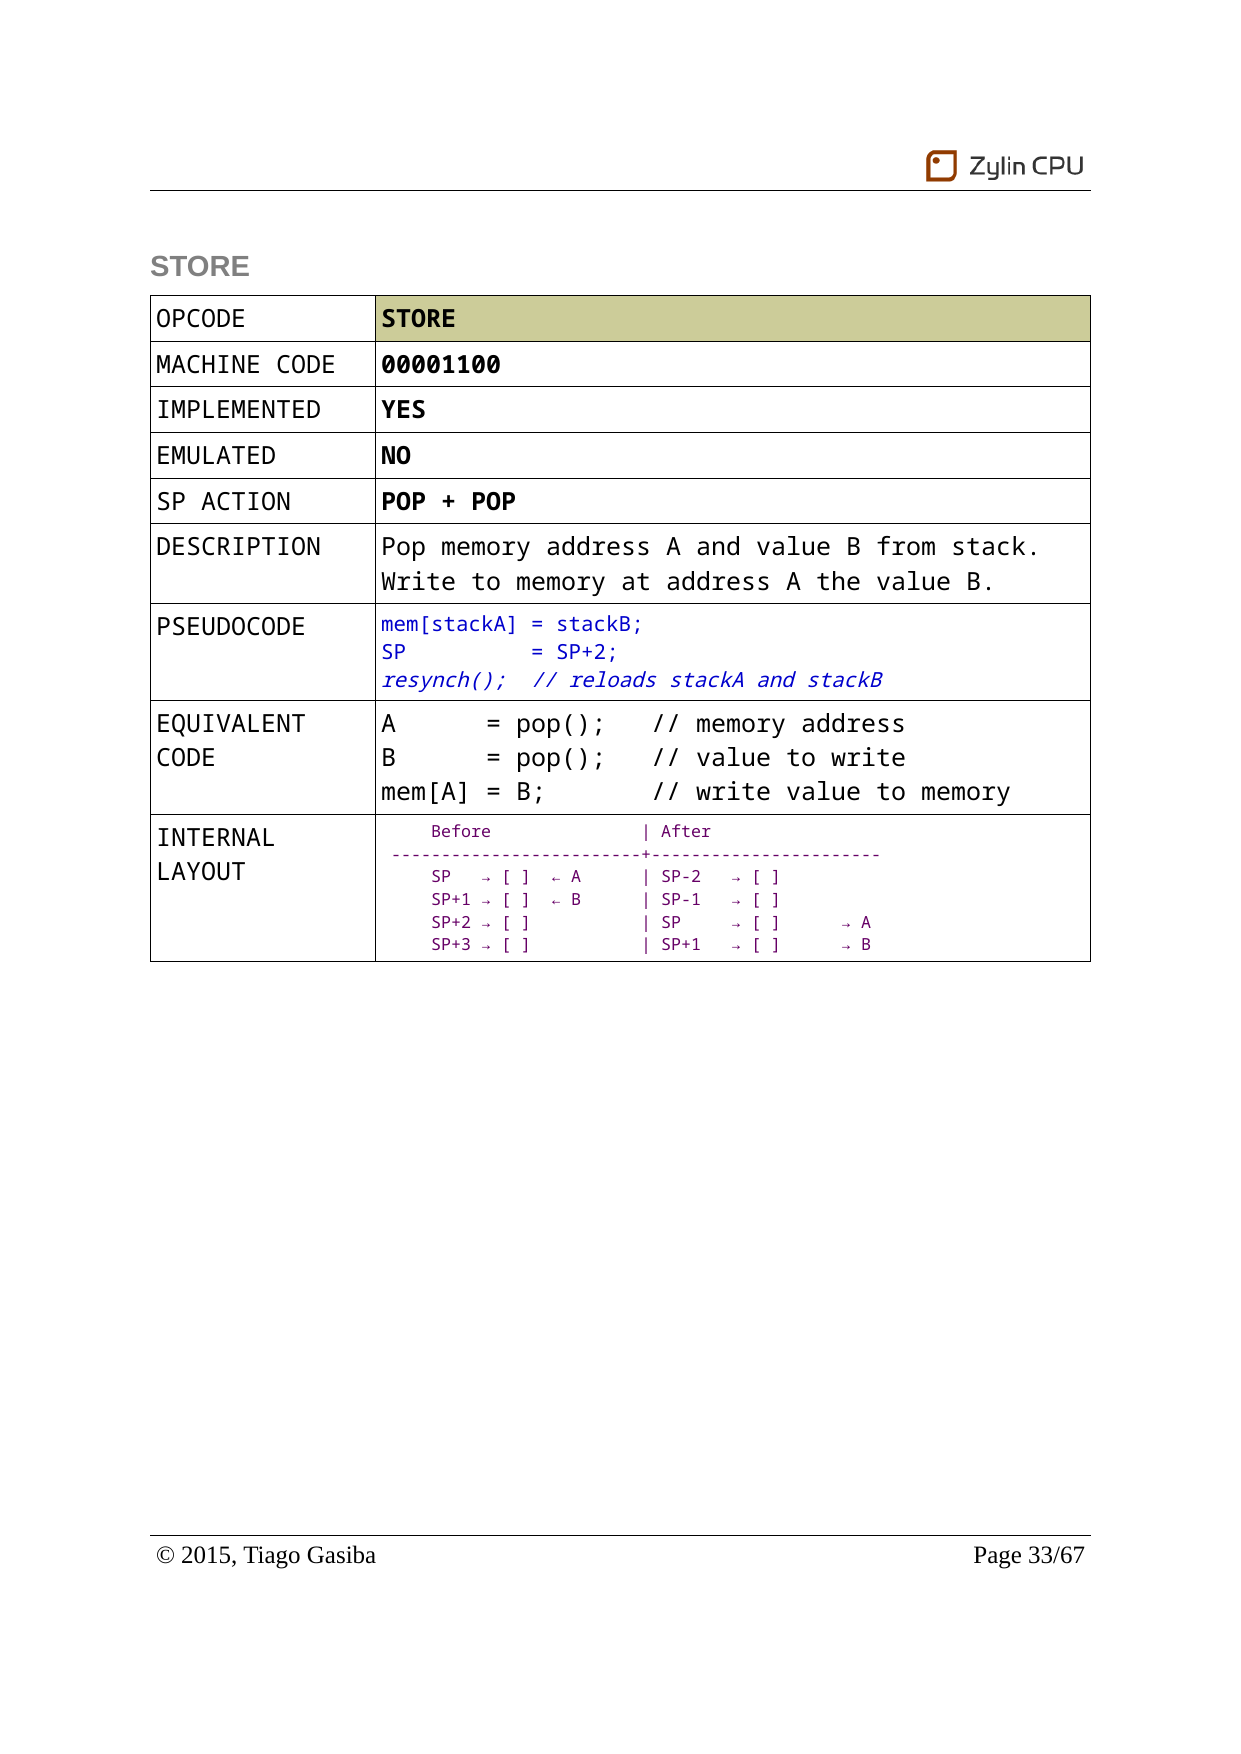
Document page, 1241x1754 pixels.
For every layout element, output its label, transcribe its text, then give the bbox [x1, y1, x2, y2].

table_cell Before | After -------------------------+----------------------- SP → [ ] ← A | SP-2 → [ ] SP+1 → [ ] ← B | SP-1 → [ ] SP+2 → [ ] | SP → [ ] → A SP+3 → [ ] | SP+1 → [ ] → B [376, 815, 1090, 961]
table_cell POP + POP [376, 479, 1090, 523]
subtitle STORE [150, 249, 1091, 283]
table_cell INTERNAL LAYOUT [151, 815, 375, 961]
table_header OPCODE [151, 296, 375, 341]
table_cell Pop memory address A and value B from stack. Write to memory at address A the value B. [376, 524, 1090, 603]
table_cell mem[stackA] = stackB; SP = SP+2; resynch(); // reloads stackA and stackB [376, 604, 1090, 700]
table_cell EMULATED [151, 433, 375, 478]
table_header STORE [376, 296, 1090, 341]
table_cell DESCRIPTION [151, 524, 375, 603]
table_cell 00001100 [376, 342, 1090, 386]
table_cell SP ACTION [151, 479, 375, 523]
table_cell IMPLEMENTED [151, 387, 375, 432]
table_cell PSEUDOCODE [151, 604, 375, 700]
table_cell A = pop(); // memory address B = pop(); // value to write mem[A] = B; // write value to memory [376, 701, 1090, 814]
table_cell EQUIVALENT CODE [151, 701, 375, 814]
picture [922, 148, 1151, 185]
table_cell YES [376, 387, 1090, 432]
table_cell MACHINE CODE [151, 342, 375, 386]
table_cell NO [376, 433, 1090, 478]
